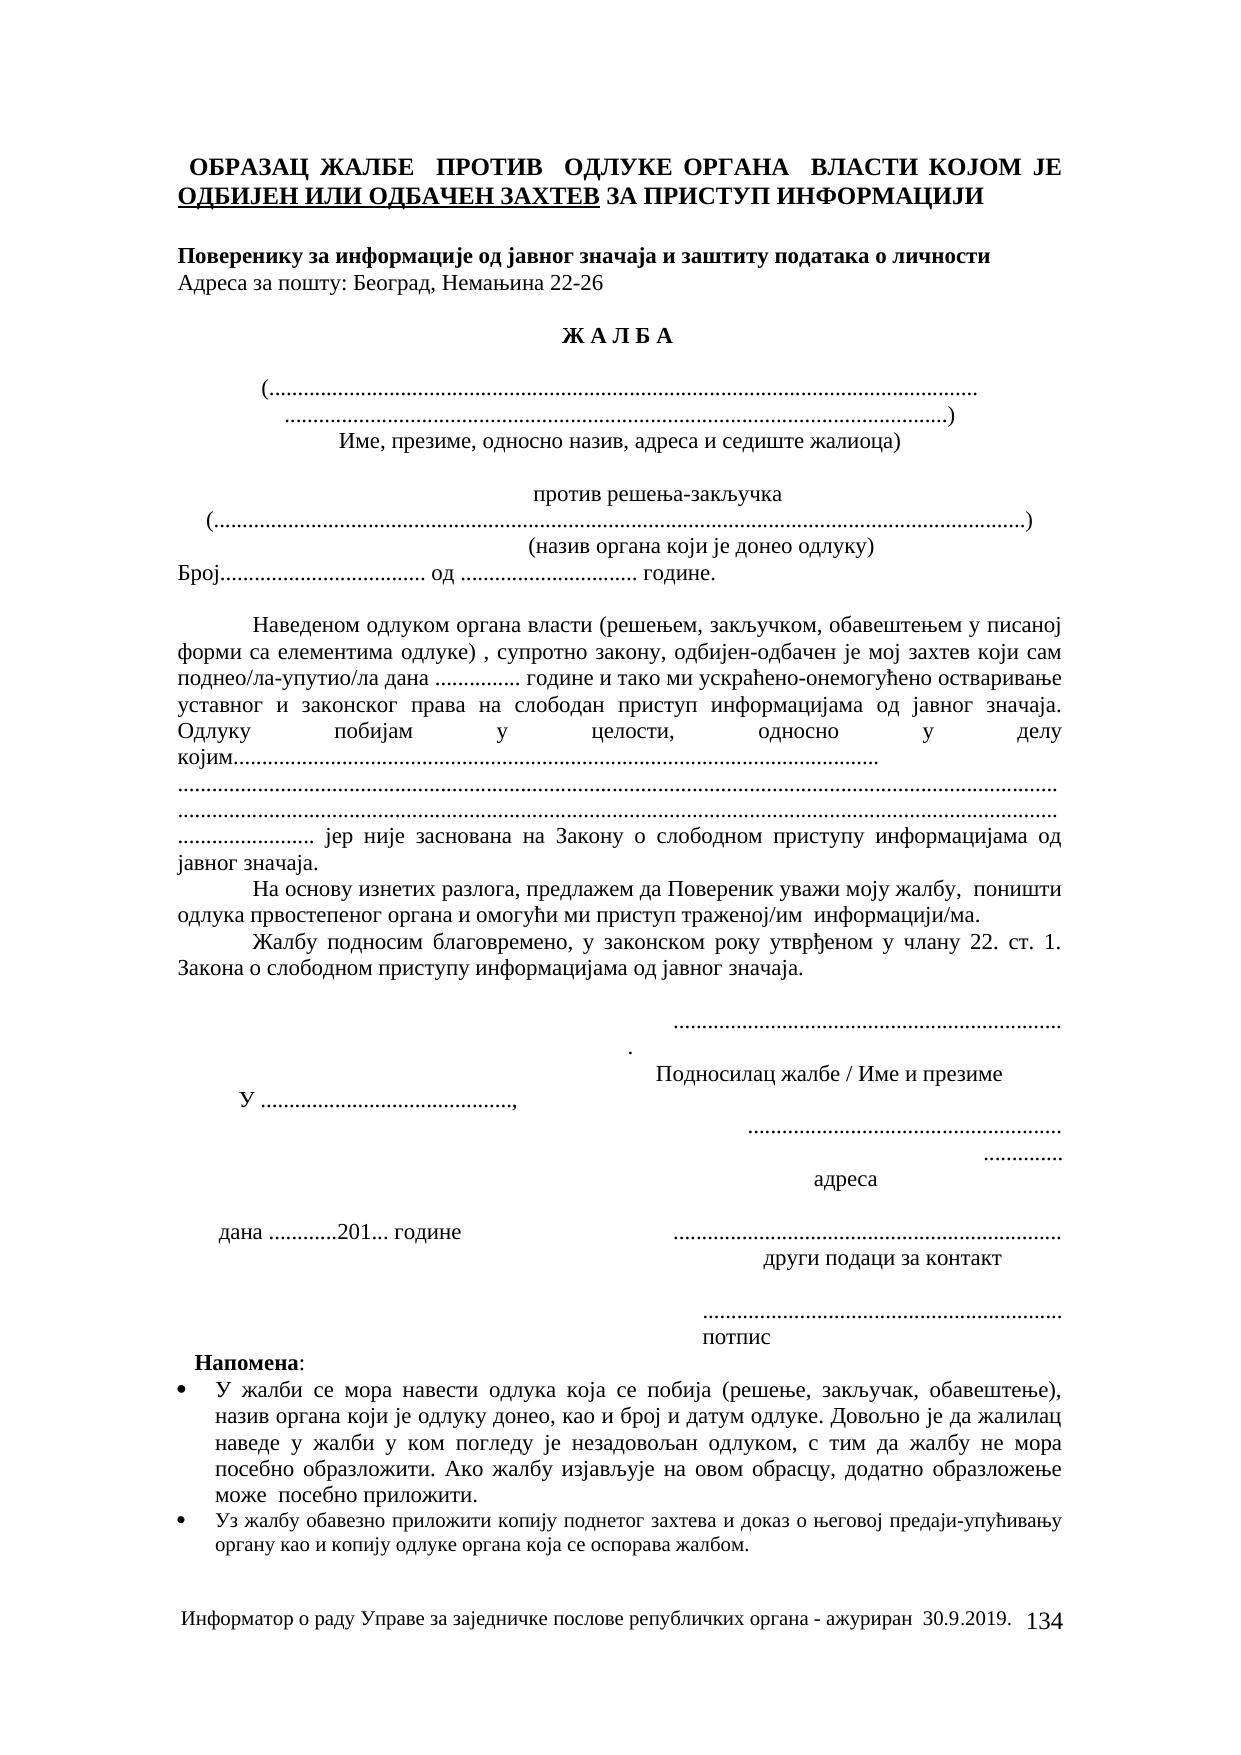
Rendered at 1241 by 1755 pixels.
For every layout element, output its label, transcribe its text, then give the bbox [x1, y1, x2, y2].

text Напомена: [177, 1349, 1063, 1376]
text адреса [177, 1165, 1063, 1191]
text Ж А Л Б А [177, 322, 1063, 348]
text (назив органа који је донео одлуку) [177, 532, 1063, 559]
text У ............................................, ..................................................................... [177, 1086, 1063, 1165]
text На основу изнетих разлога, предлажем да Повереник уважи моју жалбу, поништи одлука првостепеног органа и омогући ми приступ траженој/им информацији/ма. [177, 875, 1063, 928]
text ............................................................... потпис [702, 1297, 1063, 1349]
list Уз жалбу обавезно приложити копију поднетог захтева и доказ о његовој предаји-упућивању органу као и копију одлуке органа која се оспорава жалбом. [177, 1508, 1063, 1556]
text Поверенику за информације од јавног значаја и заштиту података о личности [177, 243, 1063, 269]
text Адреса за пошту: Београд, Немањина 22-26 [177, 269, 1063, 295]
list У жалби се мора навести одлука која се побија (решење, закључак, обавештење), назив органа који је одлуку донео, као и број и датум одлуке. Довољно је да жалилац наведе у жалби у ком погледу је незадовољан одлуком, с тим да жалбу не мора посебно образложити. Ако жалбу изјављује на овом обрасцу, додатно образложење може посебно приложити. [177, 1376, 1063, 1508]
text Подносилац жалбе / Име и презиме [627, 1059, 1063, 1086]
text Име, презиме, односно назив, адреса и седиште жалиоца) [177, 427, 1063, 453]
text (............................................................................................................................ [177, 374, 1063, 401]
text други подаци за контакт [702, 1244, 1063, 1270]
subtitle ОБРАЗАЦ ЖАЛБЕ ПРОТИВ ОДЛУКЕ ОРГАНА ВЛАСТИ КОЈОМ ЈЕ ОДБИЈЕН ИЛИ ОДБАЧЕН ЗАХТЕВ ЗА ПРИСТУП ИНФОРМАЦИЈИ [177, 148, 1063, 210]
text Наведеном одлуком органа власти (решењем, закључком, обавештењем у писаној форми са елементима одлуке) , супротно закону, одбијен-одбачен је мој захтев који сам поднео/ла-упутио/ла дана ............... године и тако ми ускраћено-онемогућено остваривање уставног и законског права на слободан приступ информацијама од јавног значаја. Oдлуку побијам у целости, односно у делу којим................................................................................................................. [177, 612, 1063, 770]
text дана ............201... године .................................................................... [177, 1218, 1063, 1244]
text против решења-закључка (..............................................................................................................................................) [177, 480, 1063, 532]
text Жалбу подносим благовремено, у законском року утврђеном у члану 22. ст. 1. Закона о слободном приступу информацијама од јавног значаја. [177, 928, 1063, 981]
text ............................................................................................................................................................................................................................................................................................................................................ јер није заснована на Закону о слободном приступу информацијама од јавног значаја. [177, 770, 1063, 875]
text ....................................................................................................................) [177, 401, 1063, 427]
text Број.................................... од ............................... године. [177, 559, 1063, 585]
text ..................................................................... [627, 1007, 1063, 1059]
